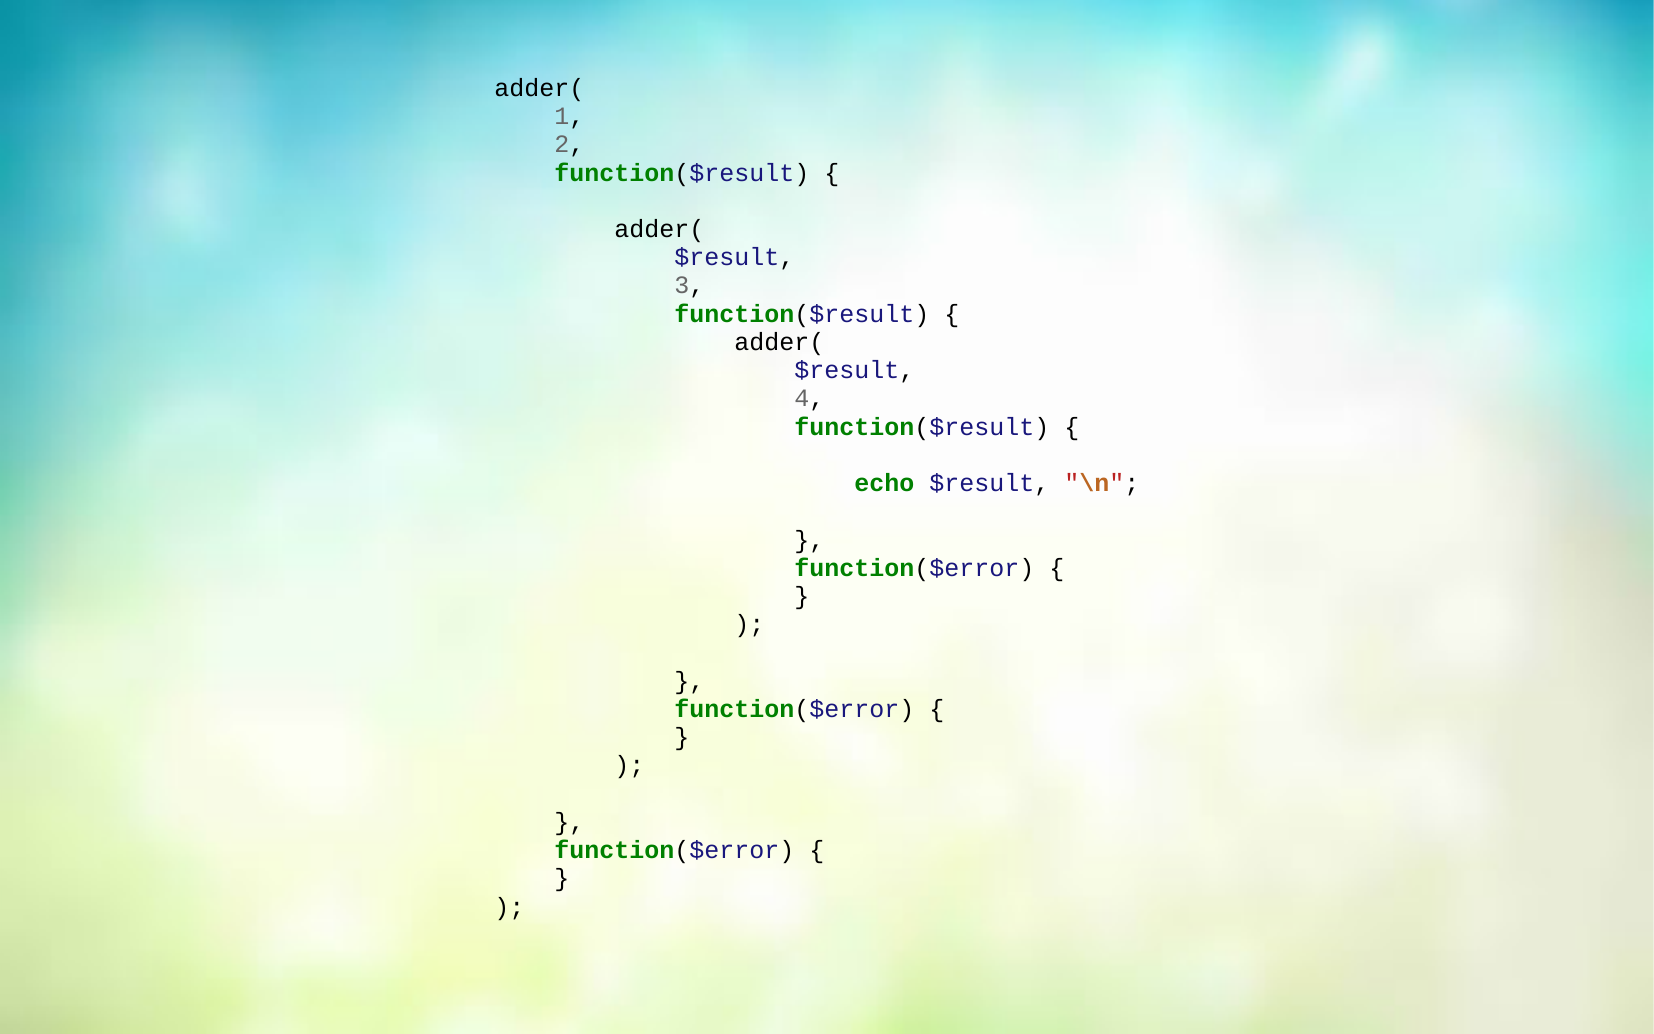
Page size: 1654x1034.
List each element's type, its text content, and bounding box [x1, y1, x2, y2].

picture [0, 0, 1654, 1034]
text_box adder( 1, 2, function($result) { adder( $result, 3, function($result) { adder( $result, 4, function($result) { echo $result, "\n"; }, function($error) { } ); }, function($error) { } ); }, function($error) { } ); [479, 68, 1175, 975]
